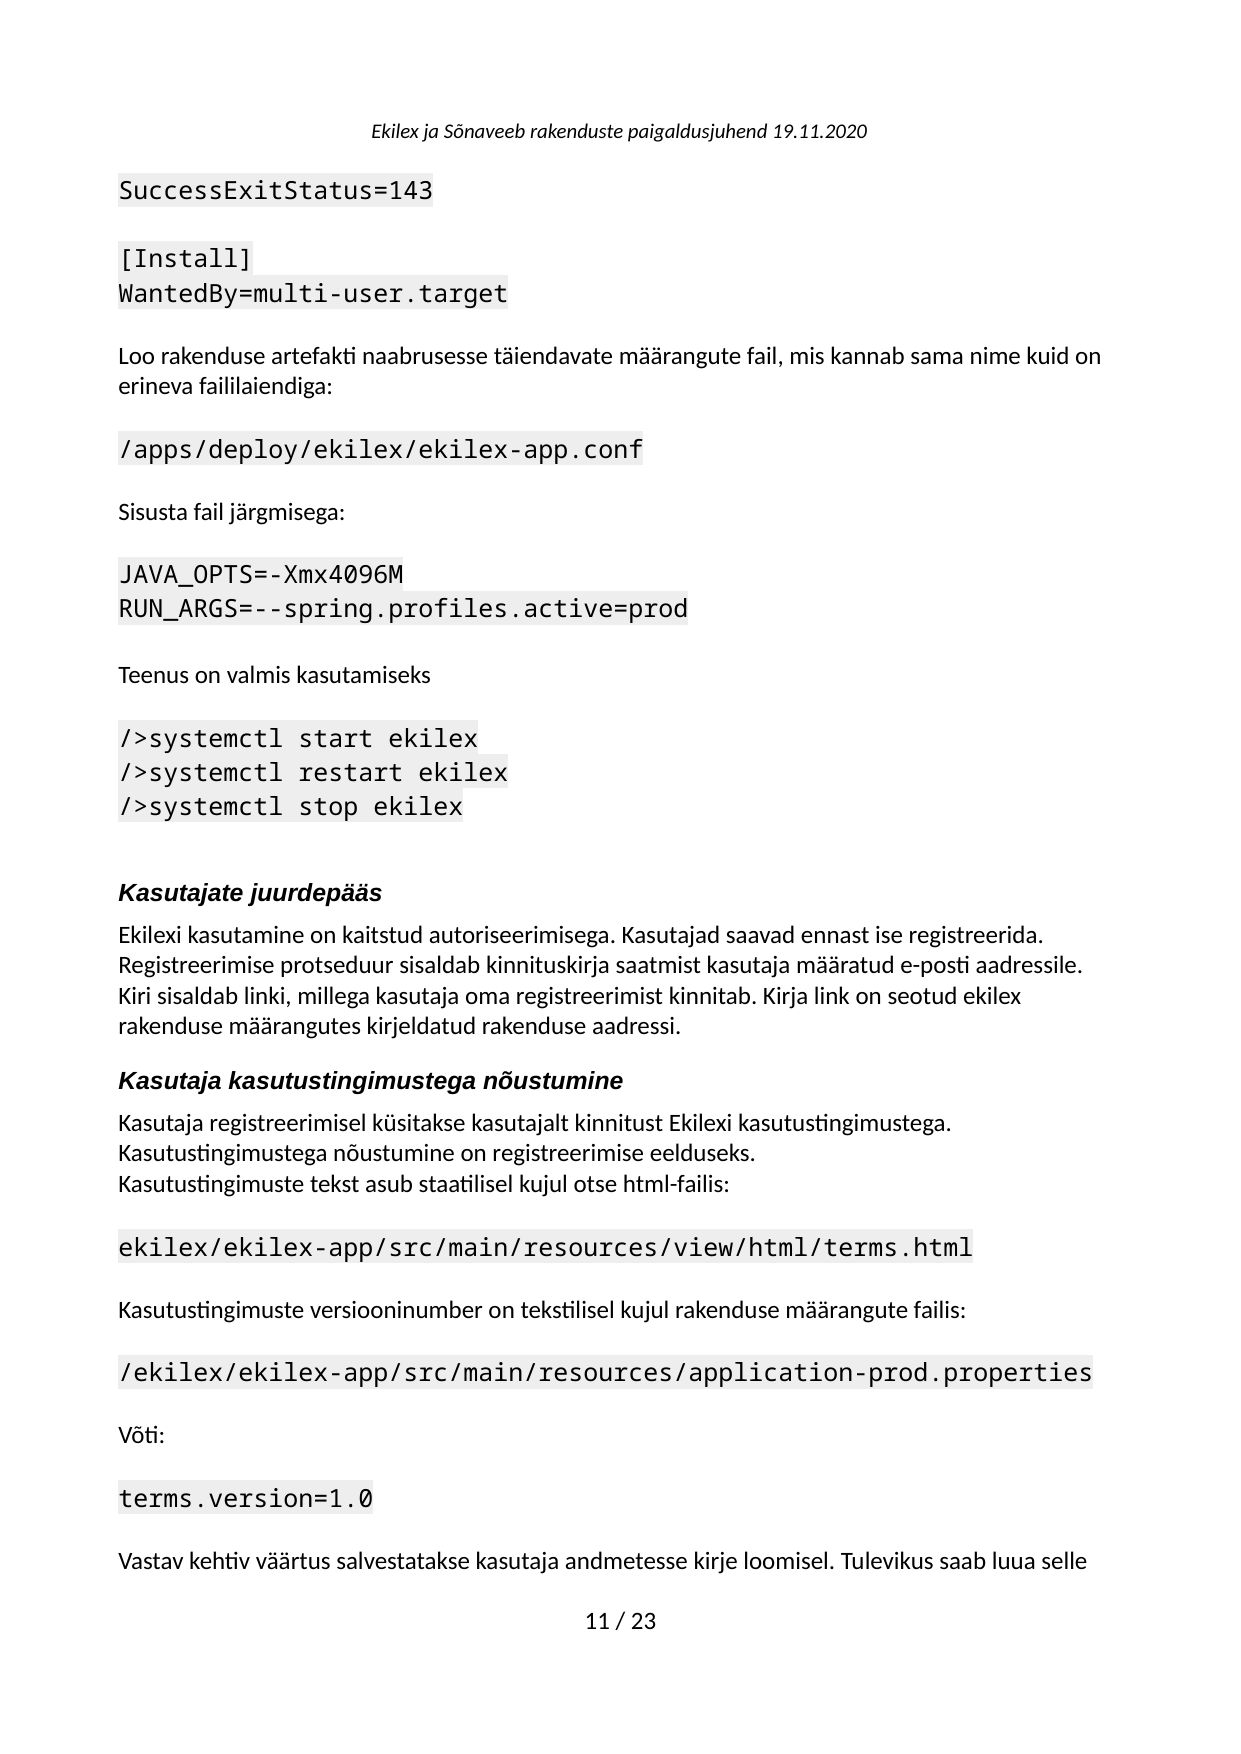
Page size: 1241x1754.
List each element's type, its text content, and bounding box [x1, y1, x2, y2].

text RUN_ARGS=--spring.profiles.active=prod [118, 591, 1122, 625]
text Võti: [118, 1419, 1122, 1450]
text /apps/deploy/ekilex/ekilex-app.conf [118, 431, 1122, 465]
text [Install] [118, 241, 1122, 275]
text />systemctl start ekilex [118, 720, 1122, 754]
text JAVA_OPTS=-Xmx4096M [118, 557, 1122, 591]
text WantedBy=multi-user.target [118, 275, 1122, 309]
text Kasutustingimuste tekst asub staatilisel kujul otse html-failis: [118, 1168, 1122, 1199]
text />systemctl restart ekilex [118, 754, 1122, 788]
text Ekilexi kasutamine on kaitstud autoriseerimisega. Kasutajad saavad ennast ise registreerida. Registreerimise protseduur sisaldab kinnituskirja saatmist kasutaja määratud e-posti aadressile. Kiri sisaldab linki, millega kasutaja oma registreerimist kinnitab. Kirja link on seotud ekilex rakenduse määrangutes kirjeldatud rakenduse aadressi. [118, 919, 1122, 1041]
text /ekilex/ekilex-app/src/main/resources/application-prod.properties [118, 1355, 1122, 1389]
text Kasutustingimuste versiooninumber on tekstilisel kujul rakenduse määrangute failis: [118, 1294, 1122, 1324]
text Teenus on valmis kasutamiseks [118, 659, 1122, 690]
subtitle Kasutajate juurdepääs [118, 878, 1122, 906]
text Kasutaja registreerimisel küsitakse kasutajalt kinnitust Ekilexi kasutustingimustega. Kasutustingimustega nõustumine on registreerimise eelduseks. [118, 1107, 1122, 1168]
text />systemctl stop ekilex [118, 788, 1122, 822]
text Sisusta fail järgmisega: [118, 496, 1122, 526]
text SuccessExitStatus=143 [118, 173, 1122, 207]
text Loo rakenduse artefakti naabrusesse täiendavate määrangute fail, mis kannab sama nime kuid on erineva faililaiendiga: [118, 340, 1122, 401]
text Vastav kehtiv väärtus salvestatakse kasutaja andmetesse kirje loomisel. Tulevikus saab luua selle [118, 1545, 1122, 1576]
text terms.version=1.0 [118, 1480, 1122, 1514]
subtitle Kasutaja kasutustingimustega nõustumine [118, 1066, 1122, 1094]
text ekilex/ekilex-app/src/main/resources/view/html/terms.html [118, 1229, 1122, 1263]
